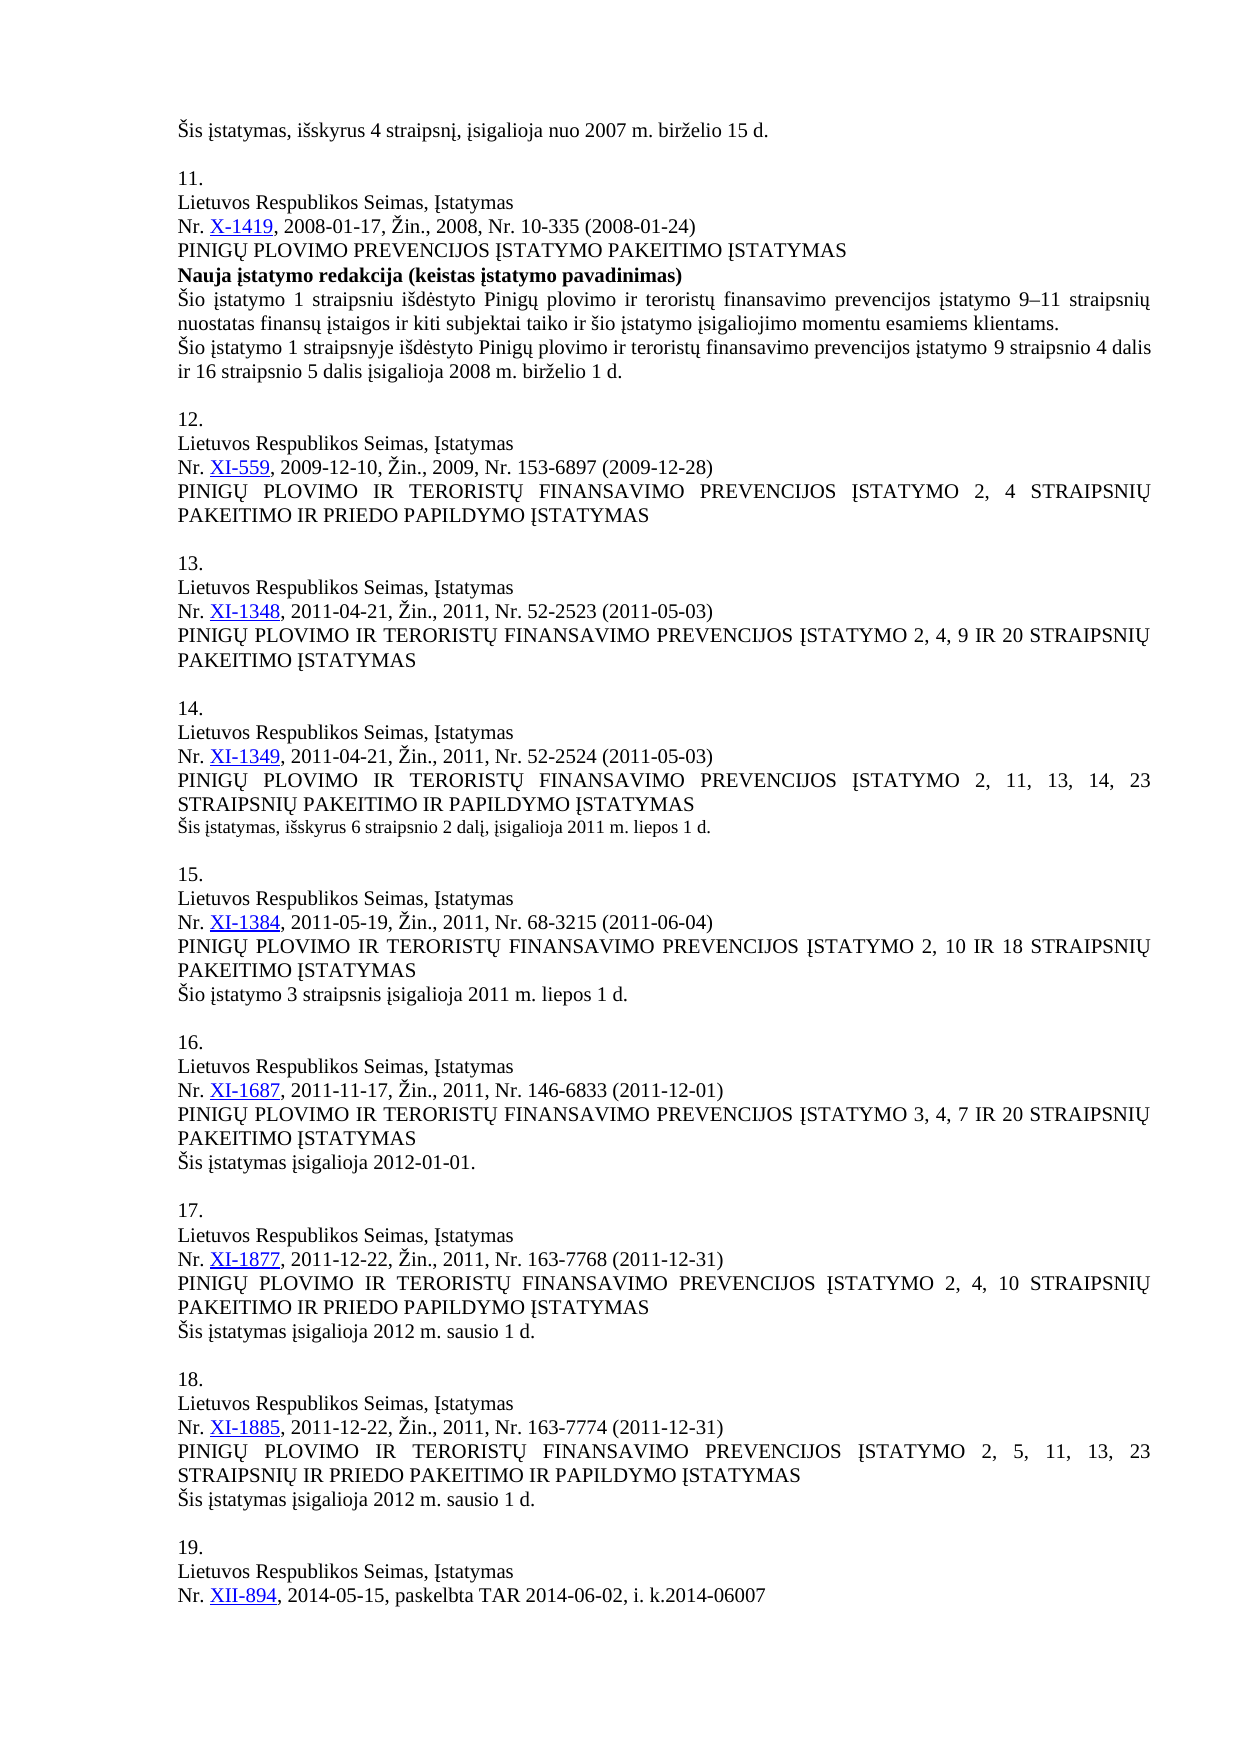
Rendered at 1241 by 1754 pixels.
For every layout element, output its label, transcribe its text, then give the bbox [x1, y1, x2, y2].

text Lietuvos Respublikos Seimas, Įstatymas [177, 1054, 1152, 1078]
text Nr. XI-1877, 2011-12-22, Žin., 2011, Nr. 163-7768 (2011-12-31) [177, 1247, 1152, 1271]
text Nr. XI-1885, 2011-12-22, Žin., 2011, Nr. 163-7774 (2011-12-31) [177, 1415, 1152, 1439]
text Lietuvos Respublikos Seimas, Įstatymas [177, 720, 1152, 744]
text PINIGŲ PLOVIMO IR TERORISTŲ FINANSAVIMO PREVENCIJOS ĮSTATYMO 3, 4, 7 IR 20 STRAIPSNIŲ PAKEITIMO ĮSTATYMAS [177, 1102, 1152, 1150]
text 12. [177, 407, 1152, 431]
text Lietuvos Respublikos Seimas, Įstatymas [177, 575, 1152, 599]
text PINIGŲ PLOVIMO IR TERORISTŲ FINANSAVIMO PREVENCIJOS ĮSTATYMO 2, 5, 11, 13, 23 STRAIPSNIŲ IR PRIEDO PAKEITIMO IR PAPILDYMO ĮSTATYMAS [177, 1439, 1152, 1487]
text Šis įstatymas įsigalioja 2012 m. sausio 1 d. [177, 1319, 1152, 1343]
text Nr. XI-1687, 2011-11-17, Žin., 2011, Nr. 146-6833 (2011-12-01) [177, 1078, 1152, 1102]
text Nr. X-1419, 2008-01-17, Žin., 2008, Nr. 10-335 (2008-01-24) [177, 214, 1152, 238]
text Lietuvos Respublikos Seimas, Įstatymas [177, 1559, 1152, 1583]
text Šio įstatymo 1 straipsniu išdėstyto Pinigų plovimo ir teroristų finansavimo prevencijos įstatymo 9–11 straipsnių nuostatas finansų įstaigos ir kiti subjektai taiko ir šio įstatymo įsigaliojimo momentu esamiems klientams. [177, 287, 1152, 335]
text 11. [177, 166, 1152, 190]
text Lietuvos Respublikos Seimas, Įstatymas [177, 1222, 1152, 1247]
text PINIGŲ PLOVIMO IR TERORISTŲ FINANSAVIMO PREVENCIJOS ĮSTATYMO 2, 4, 9 IR 20 STRAIPSNIŲ PAKEITIMO ĮSTATYMAS [177, 623, 1152, 672]
text 14. [177, 696, 1152, 720]
text 18. [177, 1367, 1152, 1391]
text PINIGŲ PLOVIMO IR TERORISTŲ FINANSAVIMO PREVENCIJOS ĮSTATYMO 2, 10 IR 18 STRAIPSNIŲ PAKEITIMO ĮSTATYMAS [177, 934, 1152, 982]
text Lietuvos Respublikos Seimas, Įstatymas [177, 431, 1152, 455]
text PINIGŲ PLOVIMO PREVENCIJOS ĮSTATYMO PAKEITIMO ĮSTATYMAS [177, 238, 1152, 262]
text PINIGŲ PLOVIMO IR TERORISTŲ FINANSAVIMO PREVENCIJOS ĮSTATYMO 2, 11, 13, 14, 23 STRAIPSNIŲ PAKEITIMO IR PAPILDYMO ĮSTATYMAS [177, 768, 1152, 816]
text 17. [177, 1198, 1152, 1222]
text 15. [177, 862, 1152, 886]
text Nr. XI-1384, 2011-05-19, Žin., 2011, Nr. 68-3215 (2011-06-04) [177, 910, 1152, 934]
text Lietuvos Respublikos Seimas, Įstatymas [177, 1391, 1152, 1415]
text 13. [177, 551, 1152, 575]
text Šio įstatymo 1 straipsnyje išdėstyto Pinigų plovimo ir teroristų finansavimo prevencijos įstatymo 9 straipsnio 4 dalis ir 16 straipsnio 5 dalis įsigalioja 2008 m. birželio 1 d. [177, 335, 1152, 383]
text Lietuvos Respublikos Seimas, Įstatymas [177, 886, 1152, 910]
text 16. [177, 1030, 1152, 1054]
text Nr. XI-559, 2009-12-10, Žin., 2009, Nr. 153-6897 (2009-12-28) [177, 455, 1152, 479]
text Nr. XI-1349, 2011-04-21, Žin., 2011, Nr. 52-2524 (2011-05-03) [177, 744, 1152, 768]
text Nr. XII-894, 2014-05-15, paskelbta TAR 2014-06-02, i. k.2014-06007 [177, 1583, 1152, 1607]
text Šis įstatymas įsigalioja 2012 m. sausio 1 d. [177, 1487, 1152, 1511]
text Šio įstatymo 3 straipsnis įsigalioja 2011 m. liepos 1 d. [177, 982, 1152, 1006]
text Nr. XI-1348, 2011-04-21, Žin., 2011, Nr. 52-2523 (2011-05-03) [177, 599, 1152, 623]
text PINIGŲ PLOVIMO IR TERORISTŲ FINANSAVIMO PREVENCIJOS ĮSTATYMO 2, 4 STRAIPSNIŲ PAKEITIMO IR PRIEDO PAPILDYMO ĮSTATYMAS [177, 479, 1152, 527]
text Lietuvos Respublikos Seimas, Įstatymas [177, 190, 1152, 214]
text Šis įstatymas, išskyrus 6 straipsnio 2 dalį, įsigalioja 2011 m. liepos 1 d. [177, 816, 1152, 837]
text Šis įstatymas, išskyrus 4 straipsnį, įsigalioja nuo 2007 m. birželio 15 d. [177, 118, 1152, 142]
text Šis įstatymas įsigalioja 2012-01-01. [177, 1150, 1152, 1174]
text 19. [177, 1535, 1152, 1559]
text Nauja įstatymo redakcija (keistas įstatymo pavadinimas) [177, 262, 1152, 287]
text PINIGŲ PLOVIMO IR TERORISTŲ FINANSAVIMO PREVENCIJOS ĮSTATYMO 2, 4, 10 STRAIPSNIŲ PAKEITIMO IR PRIEDO PAPILDYMO ĮSTATYMAS [177, 1271, 1152, 1319]
